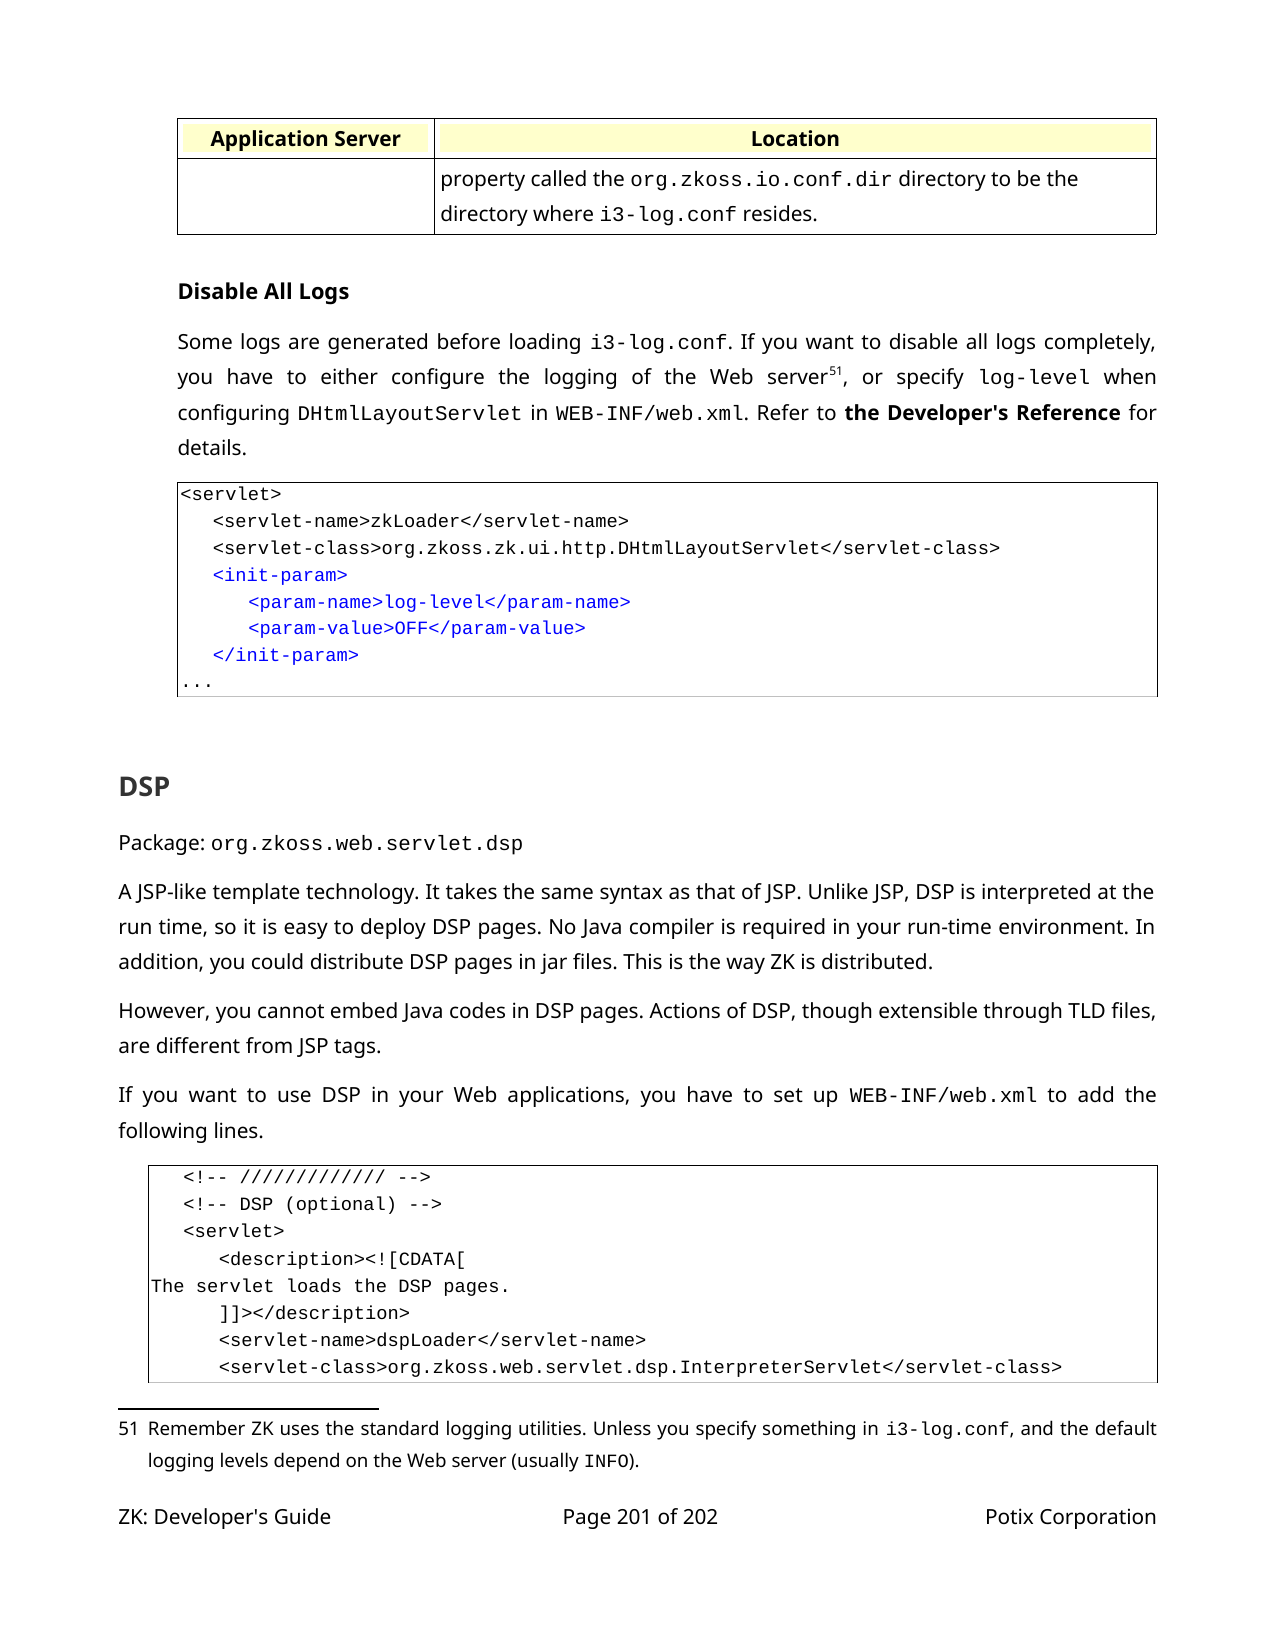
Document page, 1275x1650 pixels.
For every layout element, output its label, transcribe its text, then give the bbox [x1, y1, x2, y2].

text <init-param> <param-name>log-level</param-name> <param-value>OFF</param-value> </init-param> ... [178, 563, 1157, 696]
table_cell [178, 159, 434, 234]
text <servlet> [149, 1219, 1157, 1243]
text <!-- ///////////// --> [149, 1166, 1157, 1189]
text <servlet-class>org.zkoss.web.servlet.dsp.InterpreterServlet</servlet-class> [149, 1355, 1157, 1382]
text However, you cannot embed Java codes in DSP pages. Actions of DSP, though extensible through TLD files, are different from JSP tags. [118, 996, 1157, 1060]
text <servlet> [178, 483, 1157, 506]
text A JSP-like template technology. It takes the same syntax as that of JSP. Unlike JSP, DSP is interpreted at the run time, so it is easy to deploy DSP pages. No Java compiler is required in your run-time environment. In addition, you could distribute DSP pages in jar files. This is the way ZK is distributed. [118, 877, 1157, 976]
table_header Location [435, 119, 1156, 158]
text If you want to use DSP in your Web applications, you have to set up WEB-INF/web.xml to add the following lines. [118, 1080, 1157, 1144]
text <servlet-name>dspLoader</servlet-name> [149, 1328, 1157, 1352]
table_cell property called the org.zkoss.io.conf.dir directory to be the directory where i3-log.conf resides. [435, 159, 1156, 234]
text <description><![CDATA[ [149, 1246, 1157, 1271]
table_header Application Server [178, 119, 434, 158]
text Package: org.zkoss.web.servlet.dsp [118, 828, 1157, 856]
text ]]></description> [149, 1301, 1157, 1325]
text The servlet loads the DSP pages. [149, 1273, 1157, 1298]
text Some logs are generated before loading i3-log.conf. If you want to disable all logs completely, you have to either configure the logging of the Web server, or specify log-level when configuring DHtmlLayoutServlet in WEB-INF/web.xml. Refer to the Developer's Reference for details. [177, 327, 1157, 462]
text <!-- DSP (optional) --> [149, 1192, 1157, 1216]
subtitle DSP [118, 767, 1157, 804]
text <servlet-name>zkLoader</servlet-name> <servlet-class>org.zkoss.zk.ui.http.DHtmlLayoutServlet</servlet-class> [178, 509, 1157, 560]
subtitle Disable All Logs [177, 276, 1157, 306]
text Remember ZK uses the standard logging utilities. Unless you specify something in i3-log.conf, and the default logging levels depend on the Web server (usually INFO). [118, 1415, 1157, 1473]
